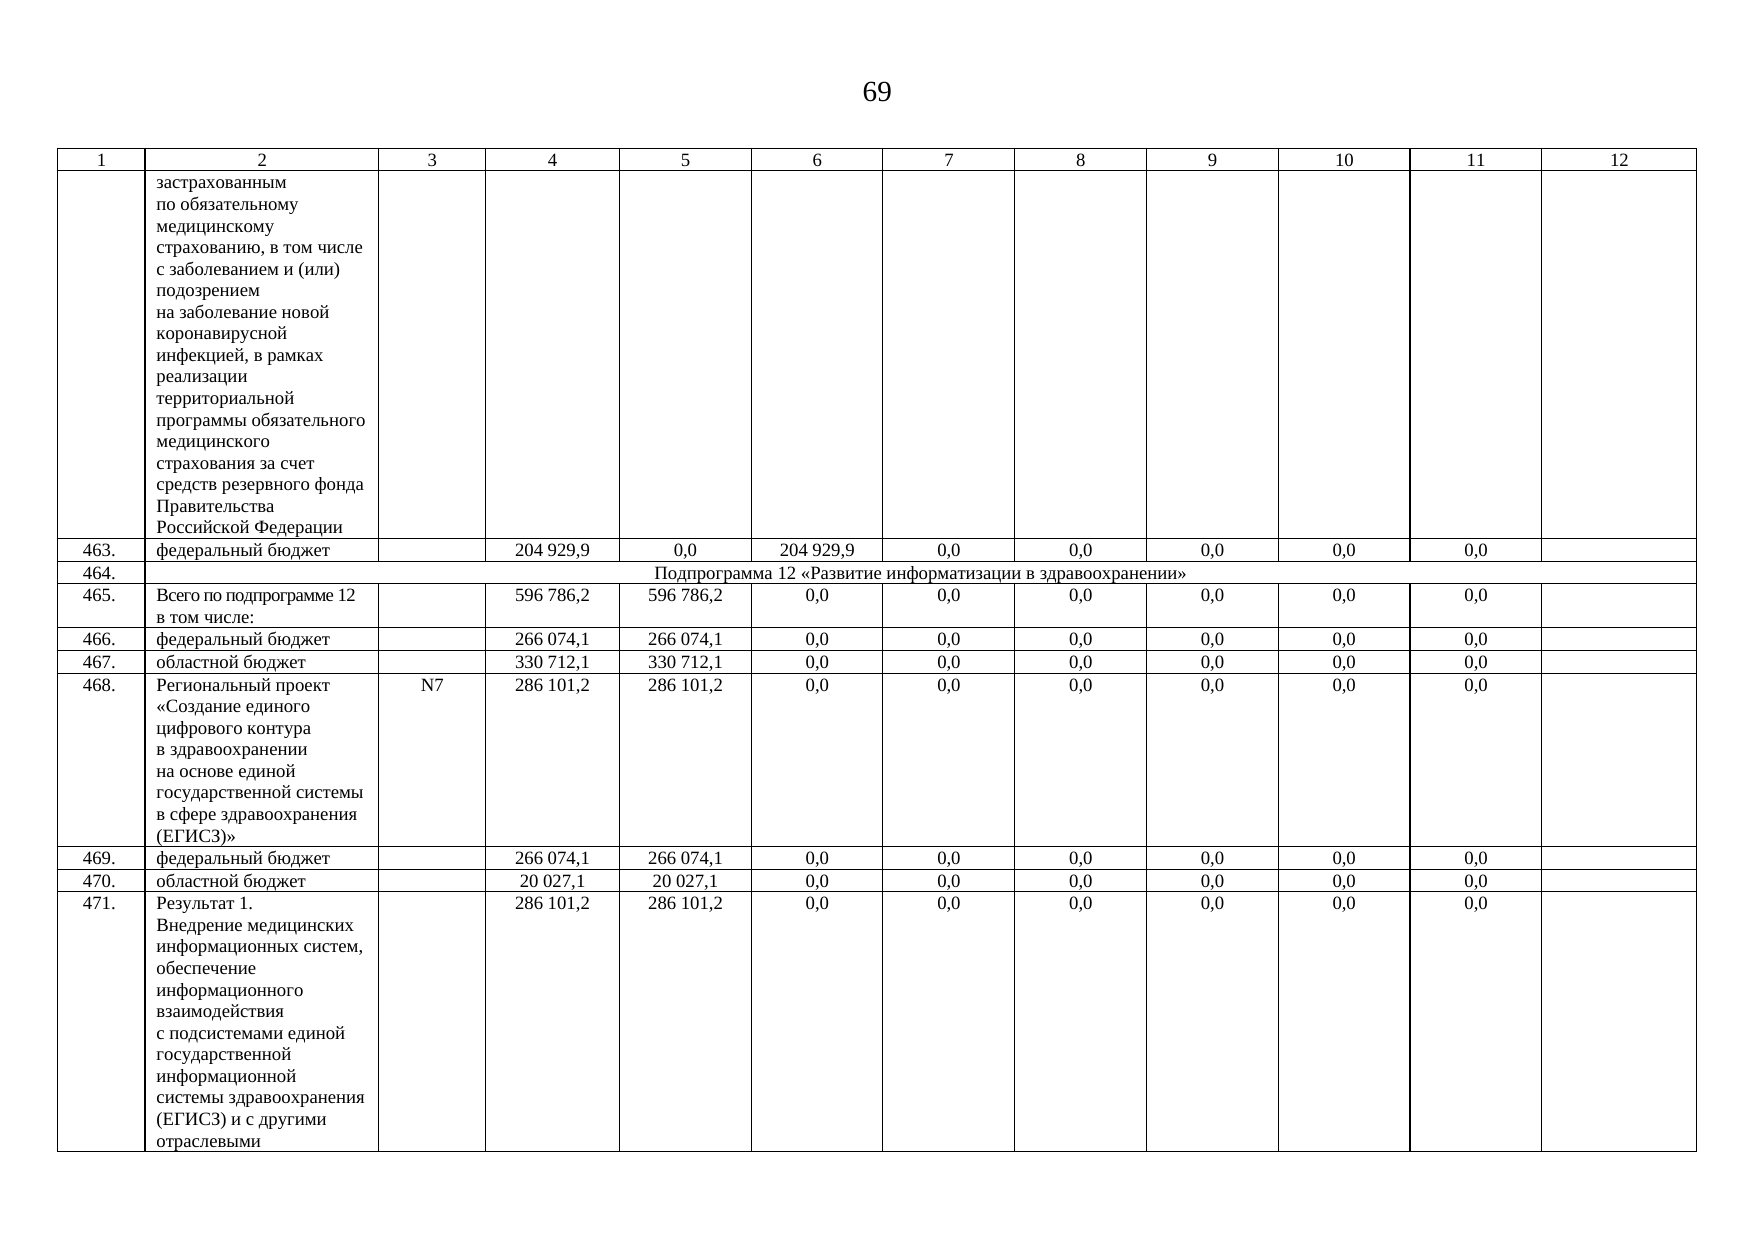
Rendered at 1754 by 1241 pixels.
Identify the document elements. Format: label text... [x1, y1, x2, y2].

table_cell 0,0 [883, 674, 1014, 846]
table_cell [58, 628, 144, 650]
table_cell 20 027,1 [486, 870, 619, 891]
table_header 3 [379, 149, 485, 170]
table_cell 204 929,9 [486, 539, 619, 561]
table_cell [1542, 870, 1696, 891]
table_cell 0,0 [1015, 674, 1146, 846]
table_header 9 [1147, 149, 1278, 170]
table_cell Подпрограмма 12 «Развитие информатизации в здравоохранении» [146, 562, 1696, 583]
table_cell [58, 847, 144, 869]
table_cell 266 074,1 [486, 847, 619, 869]
table_cell 0,0 [752, 870, 882, 891]
table_cell [1542, 628, 1696, 650]
table_cell [379, 539, 485, 561]
table_cell 0,0 [1279, 628, 1409, 650]
table_cell [1542, 651, 1696, 672]
table_cell 0,0 [883, 892, 1014, 1151]
table_cell 0,0 [1147, 539, 1278, 561]
table_header 5 [620, 149, 751, 170]
table_header 4 [486, 149, 619, 170]
table_cell [1015, 171, 1146, 538]
table_cell 0,0 [752, 584, 882, 627]
table_cell [58, 674, 144, 846]
table_cell [1147, 171, 1278, 538]
table_cell 20 027,1 [620, 870, 751, 891]
table_cell 0,0 [1147, 892, 1278, 1151]
table_cell 0,0 [1015, 651, 1146, 672]
table_header 6 [752, 149, 882, 170]
table_cell [1279, 171, 1409, 538]
table_cell 0,0 [1015, 870, 1146, 891]
table_cell 0,0 [752, 674, 882, 846]
table_cell 0,0 [752, 628, 882, 650]
table_cell [58, 870, 144, 891]
table_cell 0,0 [1279, 539, 1409, 561]
table_cell 0,0 [1147, 870, 1278, 891]
table_cell [58, 562, 144, 583]
table_cell 0,0 [1147, 628, 1278, 650]
table_cell 0,0 [1279, 674, 1409, 846]
table_cell 0,0 [1015, 847, 1146, 869]
table_cell 0,0 [1279, 870, 1409, 891]
table_header 8 [1015, 149, 1146, 170]
table_cell [1542, 539, 1696, 561]
table_cell 330 712,1 [486, 651, 619, 672]
table_cell 0,0 [752, 847, 882, 869]
table_cell 0,0 [752, 651, 882, 672]
table_cell [1542, 171, 1696, 538]
table_cell [379, 847, 485, 869]
table_cell 0,0 [1147, 584, 1278, 627]
table_cell федеральный бюджет [146, 539, 378, 561]
table_cell 266 074,1 [486, 628, 619, 650]
table_cell областной бюджет [146, 870, 378, 891]
table_cell 0,0 [1411, 870, 1541, 891]
table_cell [1542, 674, 1696, 846]
table_cell [379, 651, 485, 672]
table_cell 0,0 [1411, 847, 1541, 869]
table_cell N7 [379, 674, 485, 846]
table_cell 0,0 [1411, 628, 1541, 650]
table_cell 0,0 [1411, 584, 1541, 627]
table_cell 266 074,1 [620, 847, 751, 869]
table_cell 0,0 [1411, 539, 1541, 561]
table_cell [379, 584, 485, 627]
table_header 1 [58, 149, 144, 170]
table_cell 286 101,2 [486, 674, 619, 846]
table_cell 204 929,9 [752, 539, 882, 561]
table_cell 0,0 [883, 870, 1014, 891]
table_cell 0,0 [1147, 847, 1278, 869]
table_cell Всего по подпрограмме 12 в том числе: [146, 584, 378, 627]
table_cell 286 101,2 [620, 674, 751, 846]
table_cell Результат 1. Внедрение медицинских информационных систем, обеспечение информационного взаимодействия с подсистемами единой государственной информационной системы здравоохранения (ЕГИСЗ) и с другими отраслевыми [146, 892, 378, 1151]
table_cell [486, 171, 619, 538]
table_cell 596 786,2 [620, 584, 751, 627]
table_cell [1542, 892, 1696, 1151]
table_cell 0,0 [883, 584, 1014, 627]
table_cell 0,0 [1279, 584, 1409, 627]
table_cell 0,0 [1411, 892, 1541, 1151]
table_cell 286 101,2 [486, 892, 619, 1151]
table_cell 266 074,1 [620, 628, 751, 650]
table_cell 0,0 [1279, 651, 1409, 672]
table_cell 0,0 [1015, 892, 1146, 1151]
table_cell 0,0 [1015, 584, 1146, 627]
table_cell 0,0 [1279, 892, 1409, 1151]
table_cell 0,0 [883, 651, 1014, 672]
table_header 2 [146, 149, 378, 170]
table_cell [58, 539, 144, 561]
table_cell 0,0 [883, 628, 1014, 650]
table_header 12 [1542, 149, 1696, 170]
table_cell [379, 171, 485, 538]
table_cell 0,0 [1411, 651, 1541, 672]
table_cell 596 786,2 [486, 584, 619, 627]
table_cell [58, 171, 144, 538]
table_cell [752, 171, 882, 538]
table_header 7 [883, 149, 1014, 170]
table_cell 0,0 [1411, 674, 1541, 846]
table_cell 0,0 [1279, 847, 1409, 869]
table_cell 330 712,1 [620, 651, 751, 672]
table_cell 0,0 [1147, 674, 1278, 846]
table_cell 0,0 [883, 539, 1014, 561]
table_header 10 [1279, 149, 1409, 170]
table_cell [883, 171, 1014, 538]
table_cell 0,0 [620, 539, 751, 561]
table_cell [620, 171, 751, 538]
table_cell [58, 584, 144, 627]
table_cell [58, 892, 144, 1151]
table_cell 286 101,2 [620, 892, 751, 1151]
table_cell [1542, 847, 1696, 869]
table_cell 0,0 [1015, 628, 1146, 650]
table_cell [379, 870, 485, 891]
table_cell [58, 651, 144, 672]
table_cell Региональный проект «Создание единого цифрового контура в здравоохранении на основе единой государственной системы в сфере здравоохранения (ЕГИСЗ)» [146, 674, 378, 846]
table_cell 0,0 [1147, 651, 1278, 672]
table_cell [379, 628, 485, 650]
table_cell федеральный бюджет [146, 628, 378, 650]
table_cell 0,0 [883, 847, 1014, 869]
table_cell [1542, 584, 1696, 627]
table_cell областной бюджет [146, 651, 378, 672]
table_header 11 [1411, 149, 1541, 170]
table_cell 0,0 [1015, 539, 1146, 561]
table_cell [1411, 171, 1541, 538]
table_cell федеральный бюджет [146, 847, 378, 869]
table_cell застрахованным по обязательному медицинскому страхованию, в том числе с заболеванием и (или) подозрением на заболевание новой коронавирусной инфекцией, в рамках реализации территориальной программы обязательного медицинского страхования за счет средств резервного фонда Правительства Российской Федерации [146, 171, 378, 538]
table_cell [379, 892, 485, 1151]
table_cell 0,0 [752, 892, 882, 1151]
